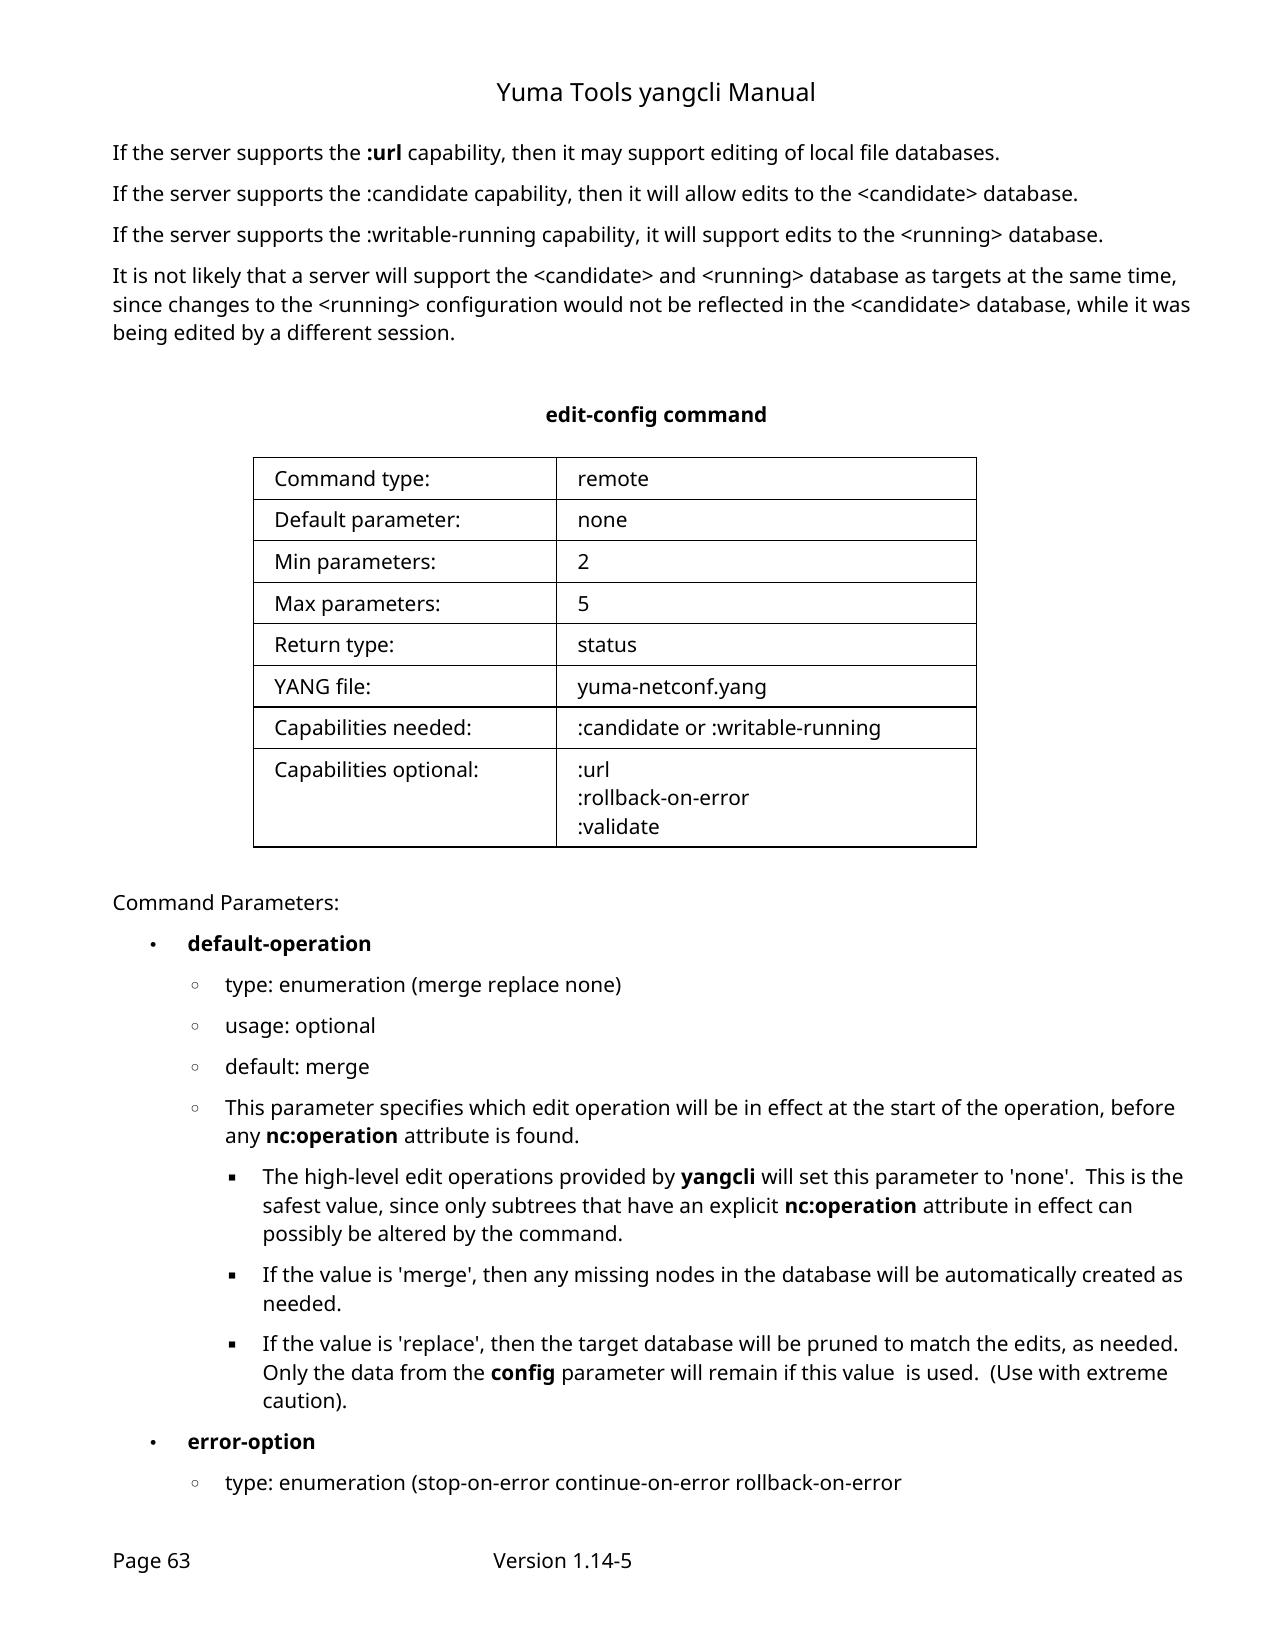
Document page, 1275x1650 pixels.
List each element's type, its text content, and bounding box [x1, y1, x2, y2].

subtitle edit-config command [127, 400, 1185, 428]
list If the value is 'replace', then the target database will be pruned to match the edits, as needed. Only the data from the config parameter will remain if this value is used. (Use with extreme caution). [225, 1329, 1200, 1415]
table_cell yuma-netconf.yang [557, 666, 976, 706]
table_header remote [557, 458, 976, 498]
table_cell YANG file: [254, 666, 556, 706]
list type: enumeration (merge replace none) [187, 970, 1200, 999]
table_cell :candidate or :writable-running [557, 708, 976, 748]
text It is not likely that a server will support the <candidate> and <running> database as targets at the same time, since changes to the <running> configuration would not be reflected in the <candidate> database, while it was being edited by a different session. [112, 261, 1200, 347]
text Command Parameters: [112, 888, 1200, 917]
list The high-level edit operations provided by yangcli will set this parameter to 'none'. This is the safest value, since only subtrees that have an explicit nc:operation attribute in effect can possibly be altered by the command. [225, 1162, 1200, 1248]
table_cell status [557, 624, 976, 665]
table_cell Default parameter: [254, 500, 556, 540]
table_cell Capabilities needed: [254, 708, 556, 748]
table_cell Max parameters: [254, 583, 556, 623]
table_cell :url :rollback-on-error :validate [557, 749, 976, 846]
table_cell none [557, 500, 976, 540]
list This parameter specifies which edit operation will be in effect at the start of the operation, before any nc:operation attribute is found. [187, 1093, 1200, 1150]
table_header Command type: [254, 458, 556, 498]
list error-option [150, 1427, 1200, 1456]
text If the server supports the :writable-running capability, it will support edits to the <running> database. [112, 220, 1200, 249]
table_cell 5 [557, 583, 976, 623]
table_cell Min parameters: [254, 541, 556, 582]
list If the value is 'merge', then any missing nodes in the database will be automatically created as needed. [225, 1260, 1200, 1317]
list default-operation [150, 929, 1200, 958]
text If the server supports the :candidate capability, then it will allow edits to the <candidate> database. [112, 179, 1200, 208]
text If the server supports the :url capability, then it may support editing of local file databases. [112, 138, 1200, 167]
list default: merge [187, 1052, 1200, 1081]
list usage: optional [187, 1011, 1200, 1039]
table_cell 2 [557, 541, 976, 582]
table_cell Return type: [254, 624, 556, 665]
table_cell Capabilities optional: [254, 749, 556, 846]
list type: enumeration (stop-on-error continue-on-error rollback-on-error [187, 1468, 1200, 1497]
